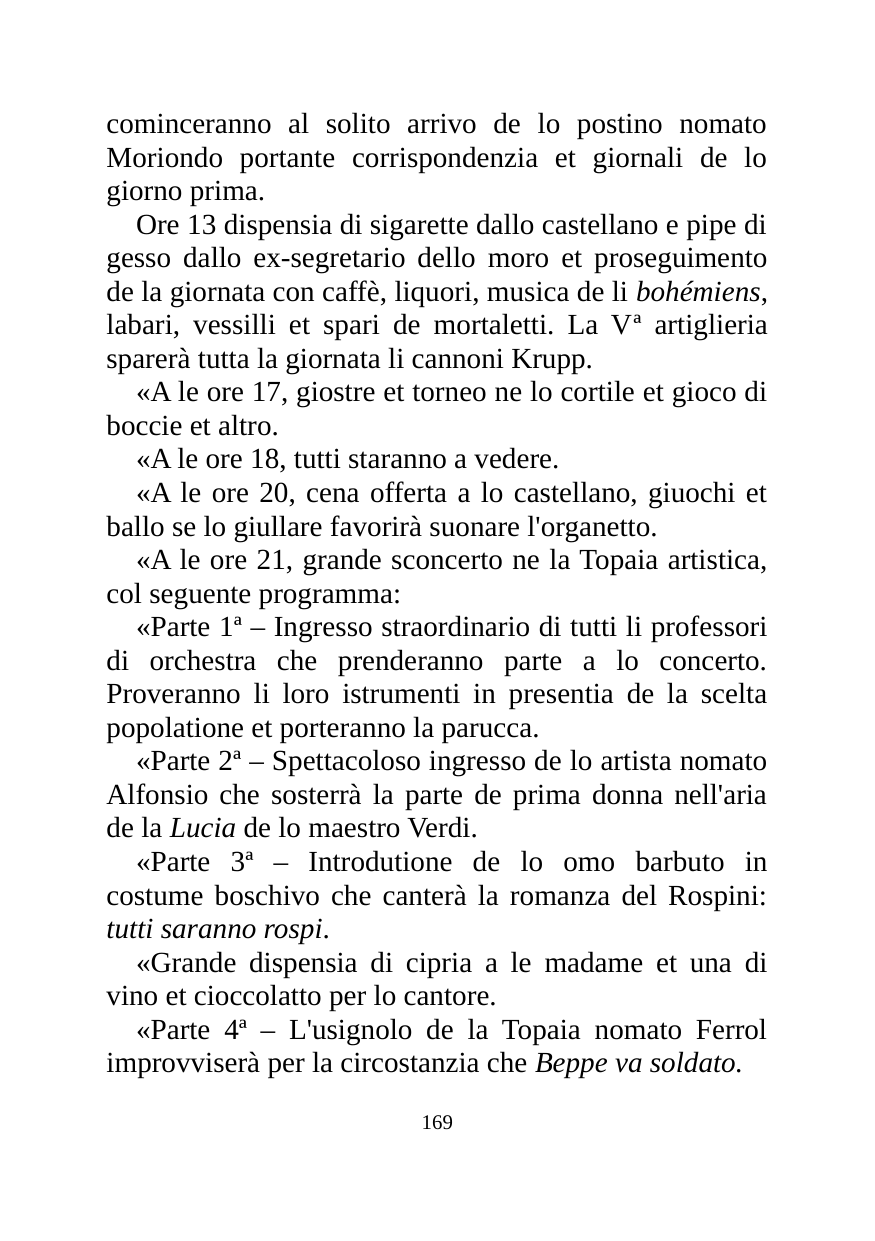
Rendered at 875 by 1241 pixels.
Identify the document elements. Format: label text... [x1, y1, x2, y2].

text «A le ore 20, cena offerta a lo castellano, giuochi et ballo se lo giullare favorirà suonare l'organetto. [106, 475, 768, 542]
text «A le ore 17, giostre et torneo ne lo cortile et gioco di boccie et altro. [106, 374, 768, 442]
text «Parte 3ª – Introdutione de lo omo barbuto in costume boschivo che canterà la romanza del Rospini: tutti saranno rospi. [106, 844, 768, 945]
text «Parte 2ª – Spettacoloso ingresso de lo artista nomato Alfonsio che sosterrà la parte de prima donna nell'aria de la Lucia de lo maestro Verdi. [106, 743, 768, 844]
text Ore 13 dispensia di sigarette dallo castellano e pipe di gesso dallo ex-segretario dello moro et proseguimento de la giornata con caffè, liquori, musica de li bohémiens, labari, vessilli et spari de mortaletti. La Vª artiglieria sparerà tutta la giornata li cannoni Krupp. [106, 207, 768, 374]
text cominceranno al solito arrivo de lo postino nomato Moriondo portante corrispondenzia et giornali de lo giorno prima. [106, 106, 768, 207]
text «Parte 4ª – L'usignolo de la Topaia nomato Ferrol improvviserà per la circostanzia che Beppe va soldato. [106, 1012, 768, 1079]
text «Parte 1ª – Ingresso straordinario di tutti li professori di orchestra che prenderanno parte a lo concerto. Proveranno li loro istrumenti in presentia de la scelta popolatione et porteranno la parucca. [106, 609, 768, 743]
text «A le ore 18, tutti staranno a vedere. [106, 442, 768, 475]
text «Grande dispensia di cipria a le madame et una di vino et cioccolatto per lo cantore. [106, 945, 768, 1012]
text «A le ore 21, grande sconcerto ne la Topaia artistica, col seguente programma: [106, 542, 768, 609]
